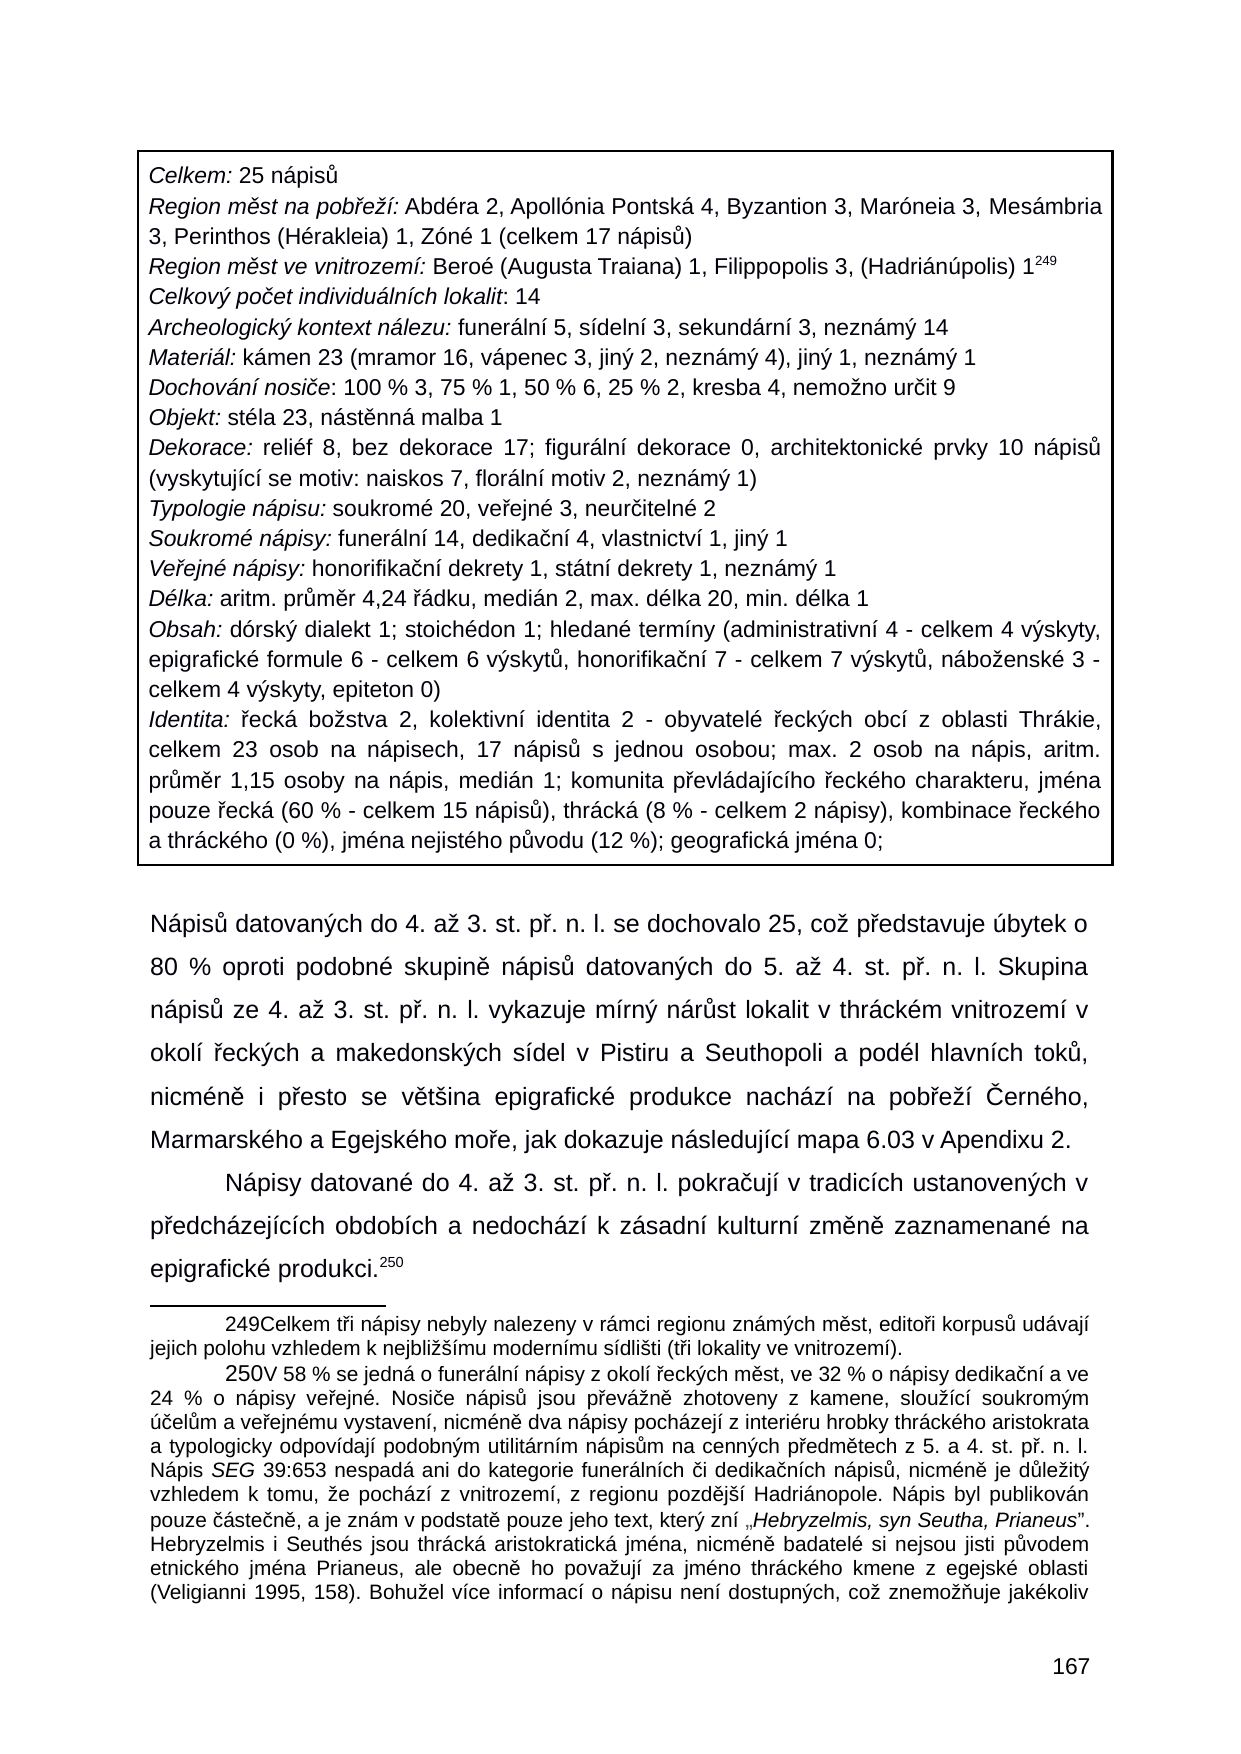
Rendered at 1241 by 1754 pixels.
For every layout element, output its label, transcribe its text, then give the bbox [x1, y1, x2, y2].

text Nápisy datované do 4. až 3. st. př. n. l. pokračují v tradicích ustanovených v předcházejících obdobích a nedochází k zásadní kulturní změně zaznamenané na epigrafické produkci. [150, 1168, 1090, 1283]
table_header Celkem: 25 nápisů Region měst na pobřeží: Abdéra 2, Apollónia Pontská 4, Byzantion 3, Maróneia 3, Mesámbria 3, Perinthos (Hérakleia) 1, Zóné 1 (celkem 17 nápisů) Region měst ve vnitrozemí: Beroé (Augusta Traiana) 1, Filippopolis 3, (Hadriánúpolis) 1 Celkový počet individuálních lokalit: 14 Archeologický kontext nálezu: funerální 5, sídelní 3, sekundární 3, neznámý 14 Materiál: kámen 23 (mramor 16, vápenec 3, jiný 2, neznámý 4), jiný 1, neznámý 1 Dochování nosiče: 100 % 3, 75 % 1, 50 % 6, 25 % 2, kresba 4, nemožno určit 9 Objekt: stéla 23, nástěnná malba 1 Dekorace: reliéf 8, bez dekorace 17; figurální dekorace 0, architektonické prvky 10 nápisů (vyskytující se motiv: naiskos 7, florální motiv 2, neznámý 1) Typologie nápisu: soukromé 20, veřejné 3, neurčitelné 2 Soukromé nápisy: funerální 14, dedikační 4, vlastnictví 1, jiný 1 Veřejné nápisy: honorifikační dekrety 1, státní dekrety 1, neznámý 1 Délka: aritm. průměr 4,24 řádku, medián 2, max. délka 20, min. délka 1 Obsah: dórský dialekt 1; stoichédon 1; hledané termíny (administrativní 4 - celkem 4 výskyty, epigrafické formule 6 - celkem 6 výskytů, honorifikační 7 - celkem 7 výskytů, náboženské 3 - celkem 4 výskyty, epiteton 0) Identita: řecká božstva 2, kolektivní identita 2 - obyvatelé řeckých obcí z oblasti Thrákie, celkem 23 osob na nápisech, 17 nápisů s jednou osobou; max. 2 osob na nápis, aritm. průměr 1,15 osoby na nápis, medián 1; komunita převládajícího řeckého charakteru, jména pouze řecká (60 % - celkem 15 nápisů), thrácká (8 % - celkem 2 nápisy), kombinace řeckého a thráckého (0 %), jména nejistého původu (12 %); geografická jména 0; [139, 152, 1111, 864]
text V 58 % se jedná o funerální nápisy z okolí řeckých měst, ve 32 % o nápisy dedikační a ve 24 % o nápisy veřejné. Nosiče nápisů jsou převážně zhotoveny z kamene, sloužící soukromým účelům a veřejnému vystavení, nicméně dva nápisy pocházejí z interiéru hrobky thráckého aristokrata a typologicky odpovídají podobným utilitárním nápisům na cenných předmětech z 5. a 4. st. př. n. l. Nápis SEG 39:653 nespadá ani do kategorie funerálních či dedikačních nápisů, nicméně je důležitý vzhledem k tomu, že pochází z vnitrozemí, z regionu pozdější Hadriánopole. Nápis byl publikován pouze částečně, a je znám v podstatě pouze jeho text, který zní „Hebryzelmis, syn Seutha, Prianeus”. Hebryzelmis i Seuthés jsou thrácká aristokratická jména, nicméně badatelé si nejsou jisti původem etnického jména Prianeus, ale obecně ho považují za jméno thráckého kmene z egejské oblasti (Veligianni 1995, 158). Bohužel více informací o nápisu není dostupných, což znemožňuje jakékoliv [150, 1359, 1090, 1604]
text Nápisů datovaných do 4. až 3. st. př. n. l. se dochovalo 25, což představuje úbytek o 80 % oproti podobné skupině nápisů datovaných do 5. až 4. st. př. n. l. Skupina nápisů ze 4. až 3. st. př. n. l. vykazuje mírný nárůst lokalit v thráckém vnitrozemí v okolí řeckých a makedonských sídel v Pistiru a Seuthopoli a podél hlavních toků, nicméně i přesto se většina epigrafické produkce nachází na pobřeží Černého, Marmarského a Egejského moře, jak dokazuje následující mapa 6.03 v Apendixu 2. [150, 909, 1090, 1153]
